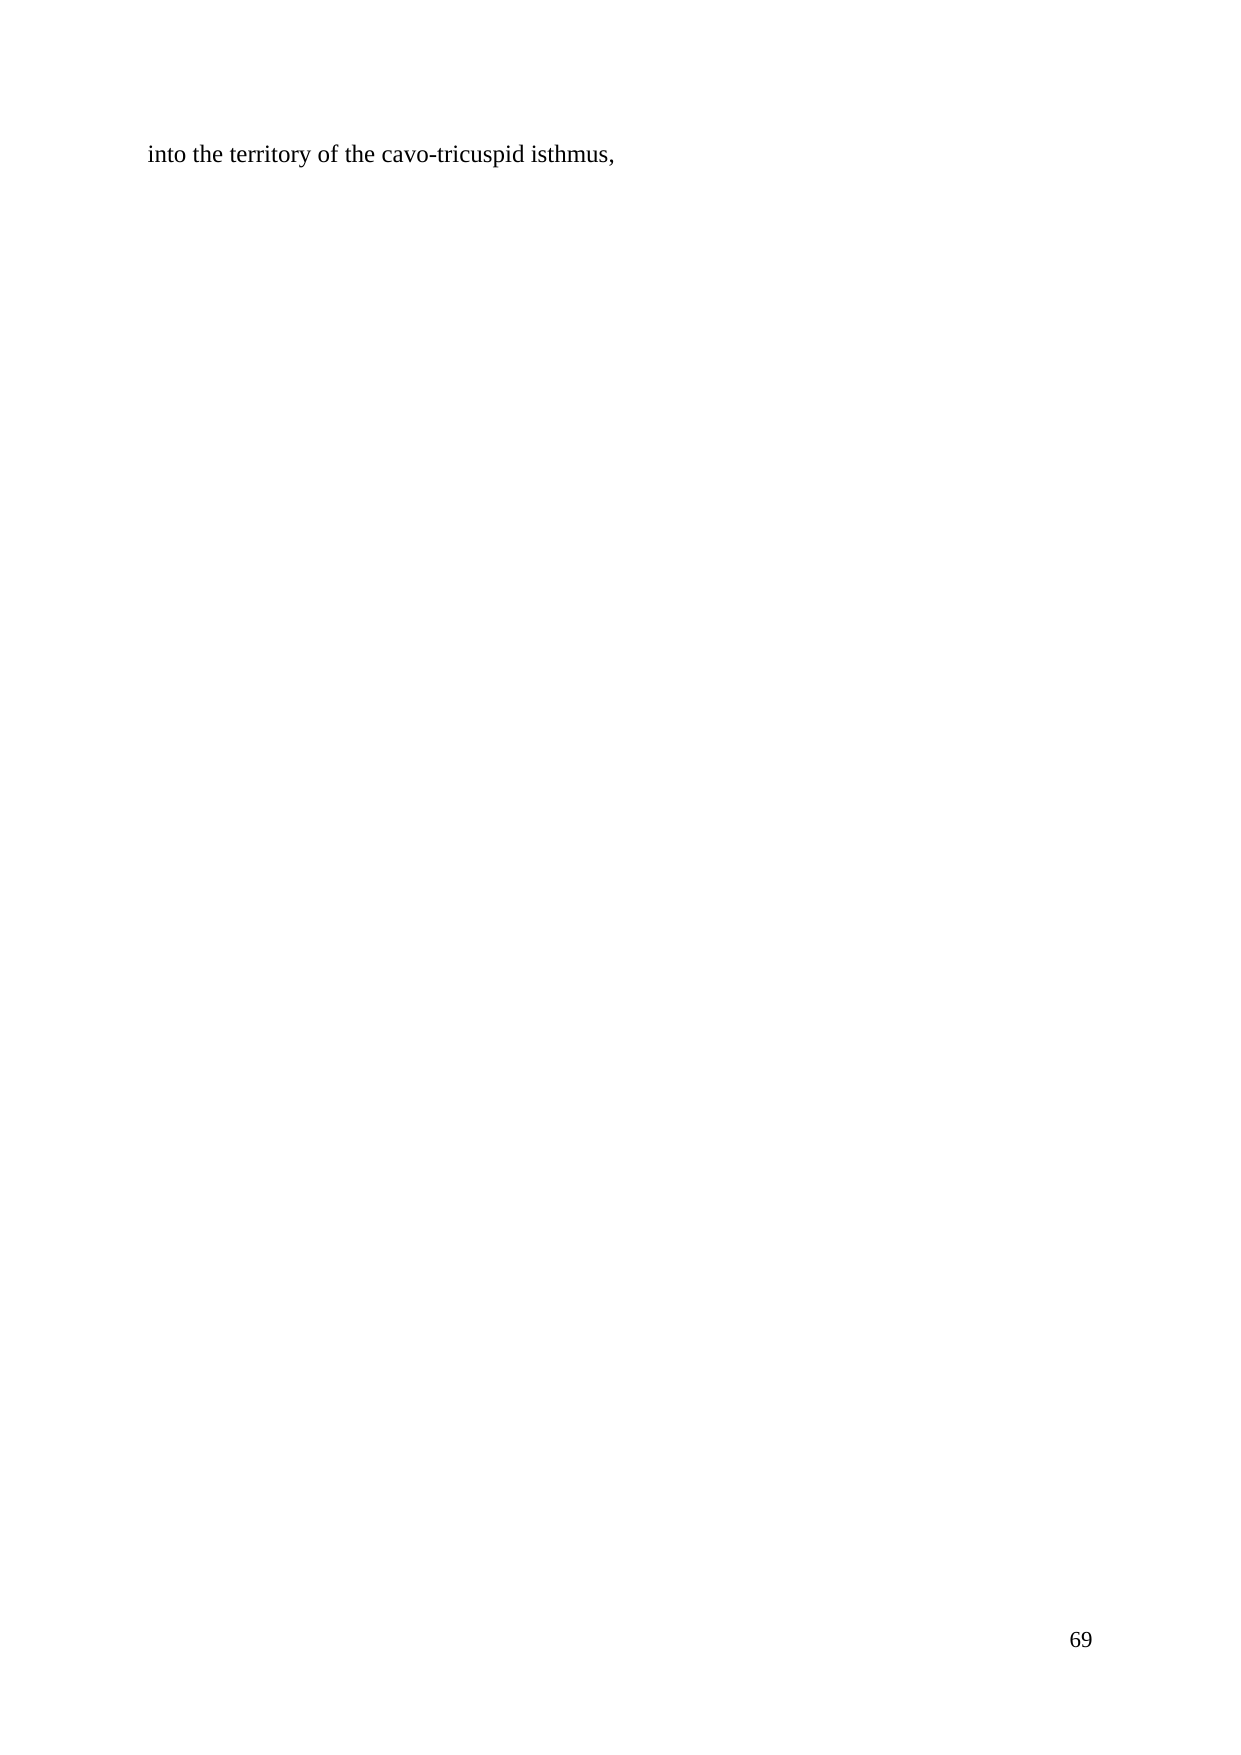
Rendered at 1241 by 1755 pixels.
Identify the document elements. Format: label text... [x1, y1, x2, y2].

text into the territory of the cavo-tricuspid isthmus, [147, 139, 1093, 168]
